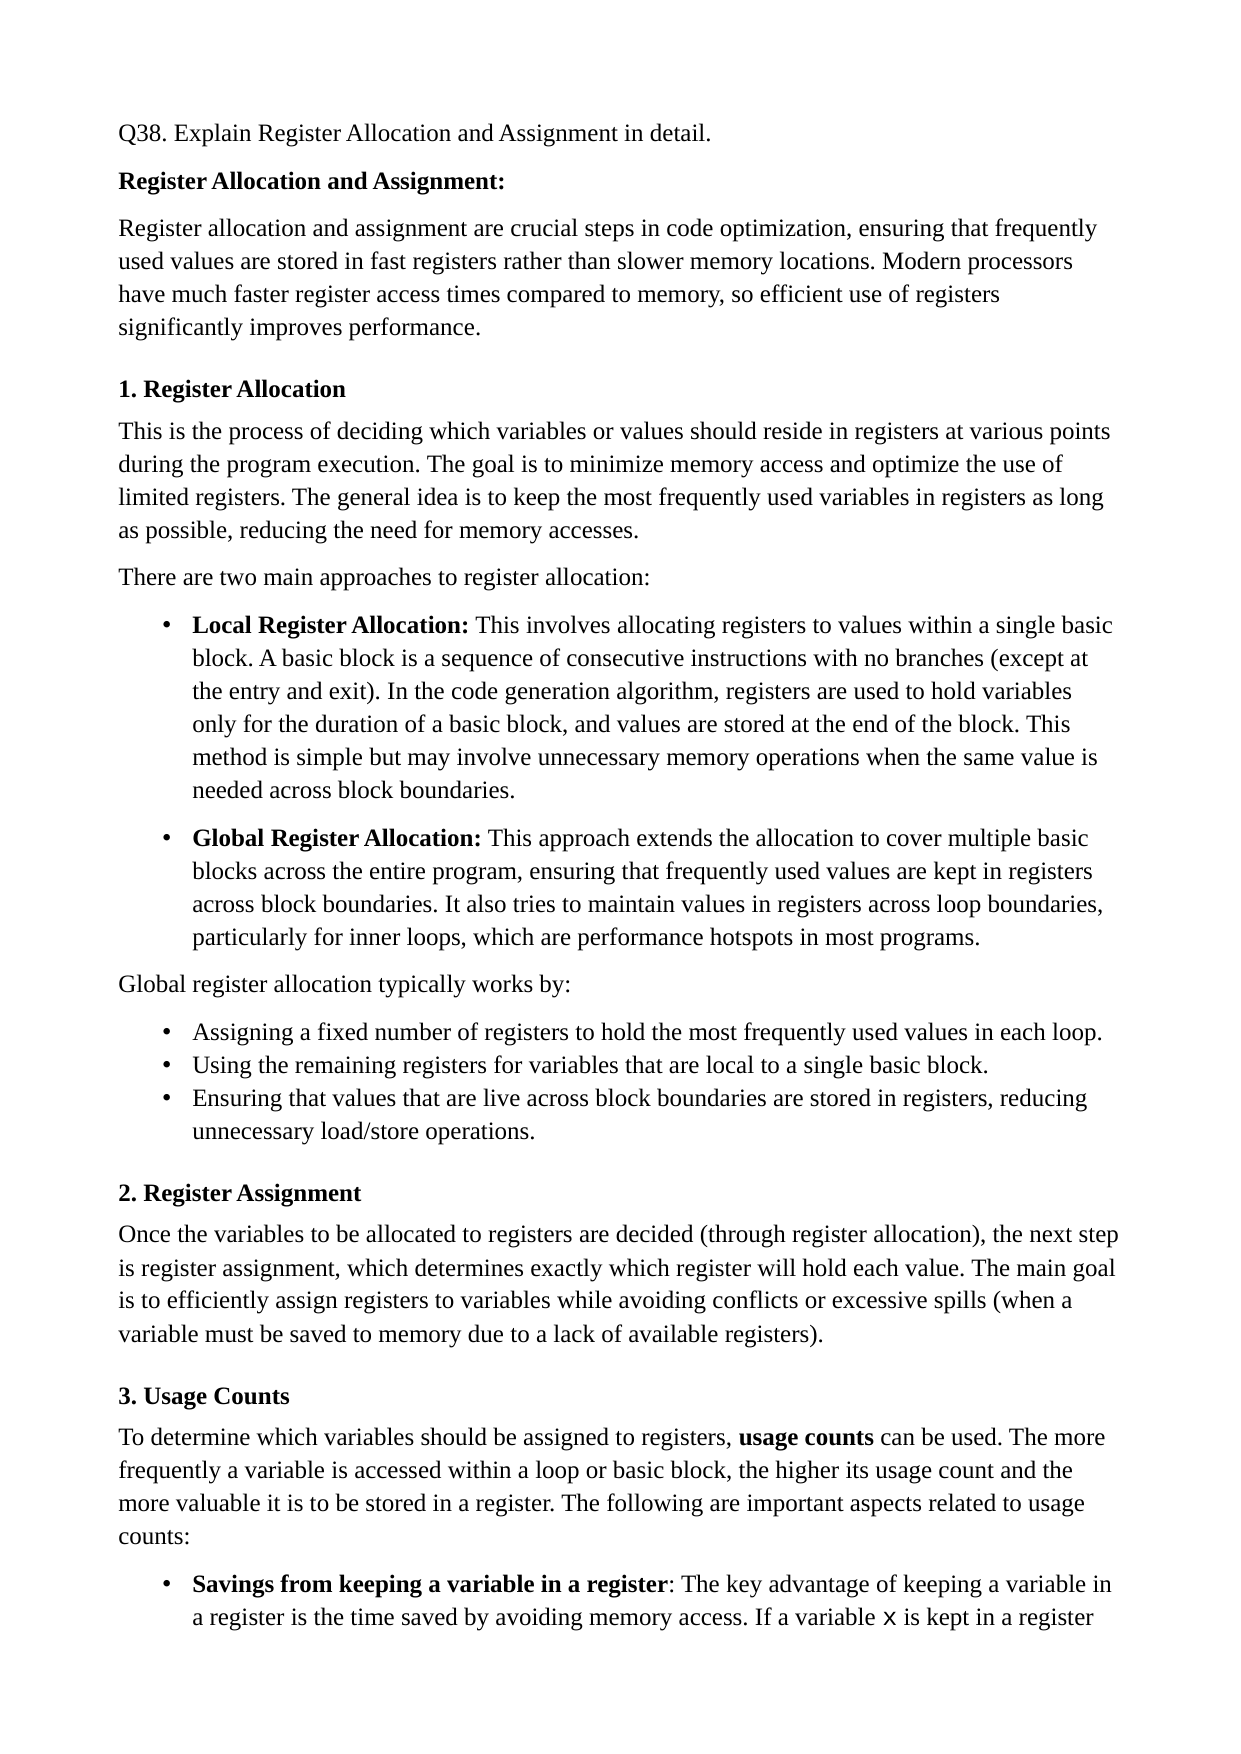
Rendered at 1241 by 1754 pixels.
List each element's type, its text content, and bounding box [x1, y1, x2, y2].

list Using the remaining registers for variables that are local to a single basic block. [162, 1050, 1122, 1079]
text Q38. Explain Register Allocation and Assignment in detail. [118, 118, 1122, 147]
text Global register allocation typically works by: [118, 969, 1122, 998]
subtitle 2. Register Assignment [118, 1178, 1122, 1207]
subtitle 3. Usage Counts [118, 1381, 1122, 1409]
text There are two main approaches to register allocation: [118, 562, 1122, 591]
text This is the process of deciding which variables or values should reside in registers at various points during the program execution. The goal is to minimize memory access and optimize the use of limited registers. The general idea is to keep the most frequently used variables in registers as long as possible, reducing the need for memory accesses. [118, 416, 1122, 544]
text Register allocation and assignment are crucial steps in code optimization, ensuring that frequently used values are stored in fast registers rather than slower memory locations. Modern processors have much faster register access times compared to memory, so efficient use of registers significantly improves performance. [118, 213, 1122, 341]
list Local Register Allocation: This involves allocating registers to values within a single basic block. A basic block is a sequence of consecutive instructions with no branches (except at the entry and exit). In the code generation algorithm, registers are used to hold variables only for the duration of a basic block, and values are stored at the end of the block. This method is simple but may involve unnecessary memory operations when the same value is needed across block boundaries. [162, 610, 1122, 804]
list Assigning a fixed number of registers to hold the most frequently used values in each loop. [162, 1017, 1122, 1046]
list Savings from keeping a variable in a register: The key advantage of keeping a variable in a register is the time saved by avoiding memory access. If a variable x is kept in a register [162, 1569, 1122, 1633]
list Ensuring that values that are live across block boundaries are stored in registers, reducing unnecessary load/store operations. [162, 1083, 1122, 1145]
text To determine which variables should be assigned to registers, usage counts can be used. The more frequently a variable is accessed within a loop or basic block, the higher its usage count and the more valuable it is to be stored in a register. The following are important aspects related to usage counts: [118, 1422, 1122, 1550]
text Register Allocation and Assignment: [118, 166, 1122, 194]
subtitle 1. Register Allocation [118, 374, 1122, 403]
text Once the variables to be allocated to registers are decided (through register allocation), the next step is register assignment, which determines exactly which register will hold each value. The main goal is to efficiently assign registers to variables while avoiding conflicts or excessive spills (when a variable must be saved to memory due to a lack of available registers). [118, 1219, 1122, 1347]
list Global Register Allocation: This approach extends the allocation to cover multiple basic blocks across the entire program, ensuring that frequently used values are kept in registers across block boundaries. It also tries to maintain values in registers across loop boundaries, particularly for inner loops, which are performance hotspots in most programs. [162, 823, 1122, 951]
